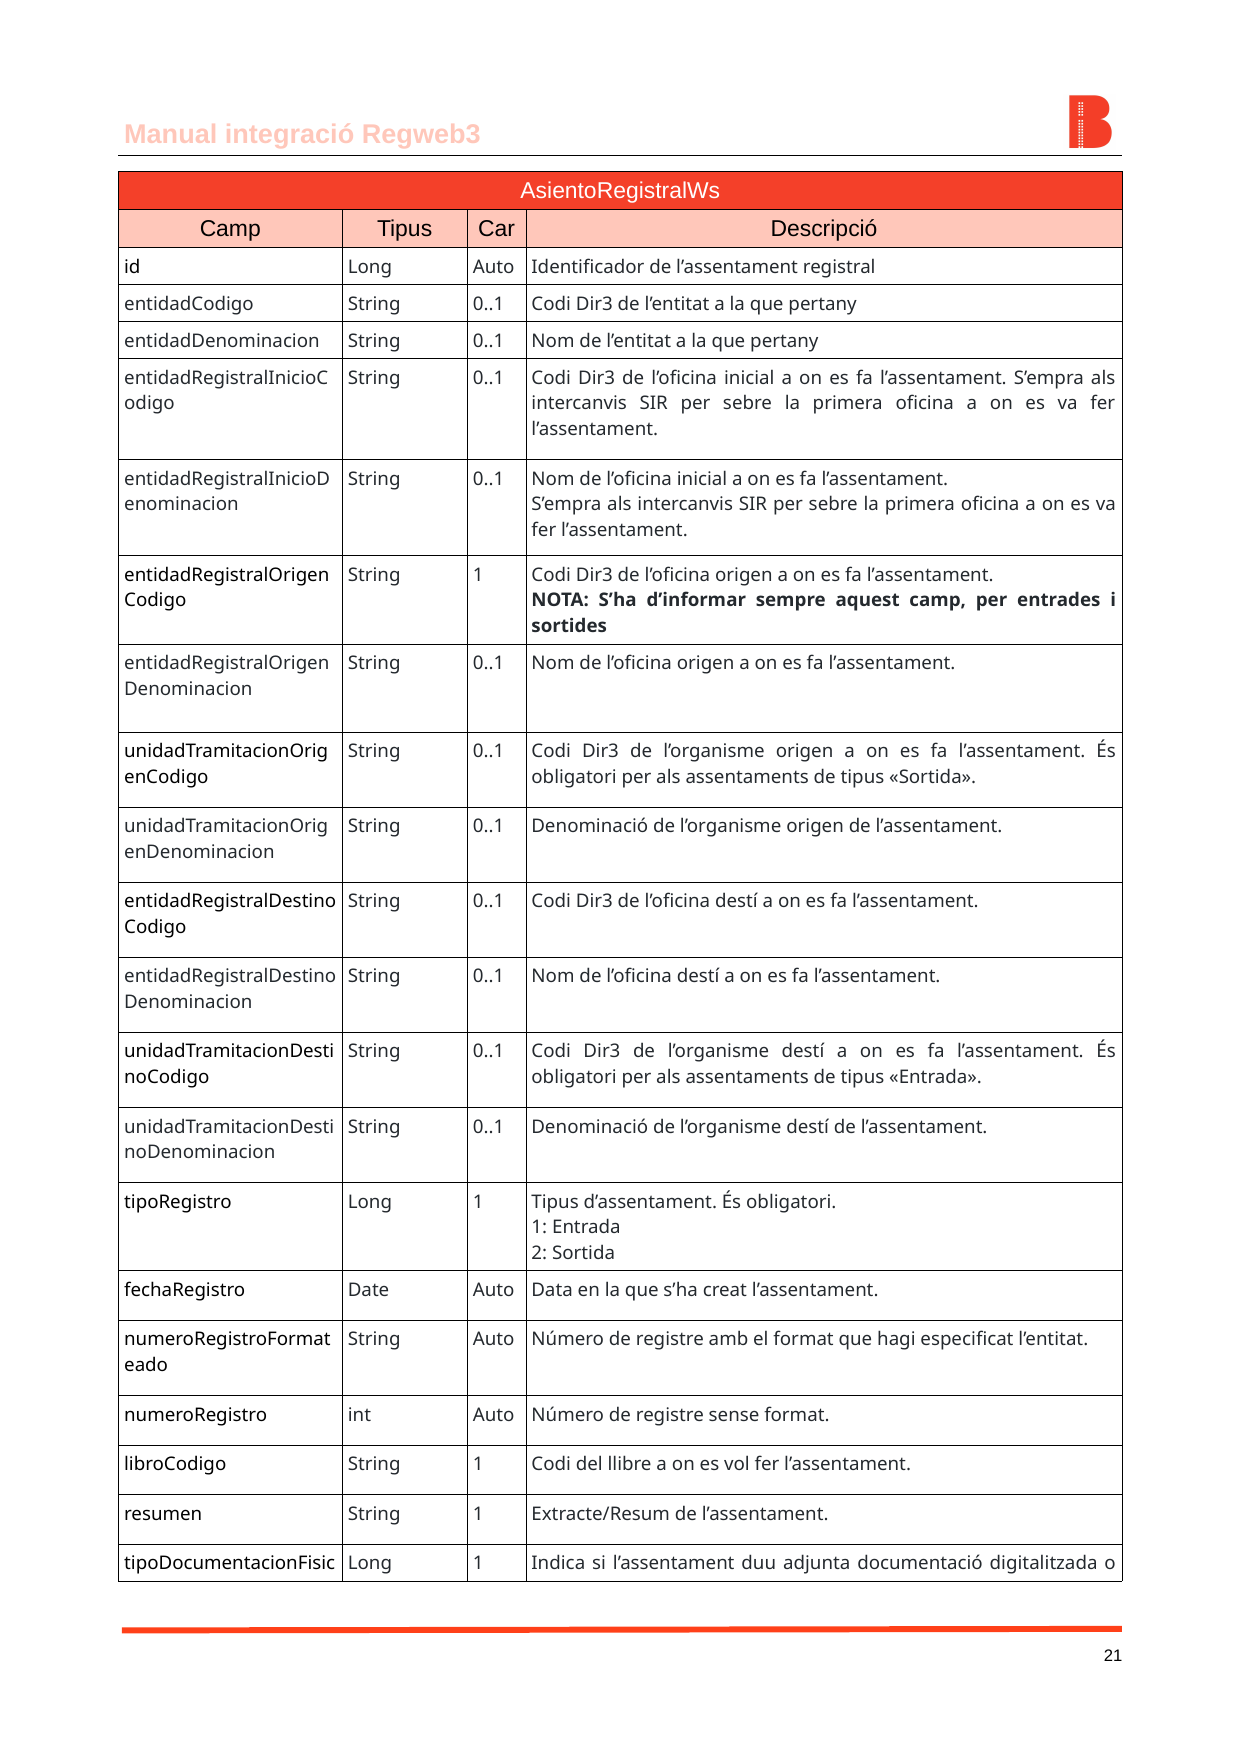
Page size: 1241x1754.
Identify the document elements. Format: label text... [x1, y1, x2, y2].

table_cell String [343, 733, 467, 807]
table_cell String [343, 645, 467, 732]
table_cell Codi Dir3 de l’oficina origen a on es fa l’assentament. NOTA: S’ha d’informar sempre aquest camp, per entrades i sortides [527, 556, 1122, 643]
table_cell String [343, 460, 467, 555]
table_cell Date [343, 1271, 467, 1320]
table_cell Tipus d’assentament. És obligatori. 1: Entrada 2: Sortida [527, 1183, 1122, 1270]
table_cell 0..1 [468, 883, 526, 957]
table_cell String [343, 359, 467, 459]
table_cell 1 [468, 1545, 526, 1581]
table_cell String [343, 1321, 467, 1395]
table_cell 0..1 [468, 460, 526, 555]
table_cell String [343, 1446, 467, 1494]
table_cell entidadDenominacion [119, 322, 342, 358]
table_cell Tipus [343, 210, 467, 247]
table_cell Camp [119, 210, 342, 247]
table_cell Codi Dir3 de l’organisme destí a on es fa l’assentament. És obligatori per als assentaments de tipus «Entrada». [527, 1033, 1122, 1107]
table_cell Auto [468, 1396, 526, 1444]
table_cell unidadTramitacionDestinoDenominacion [119, 1108, 342, 1182]
table_cell Número de registre amb el format que hagi especificat l’entitat. [527, 1321, 1122, 1395]
table_cell entidadRegistralInicioCodigo [119, 359, 342, 459]
table_cell Nom de l’oficina destí a on es fa l’assentament. [527, 958, 1122, 1032]
table_cell Indica si l’assentament duu adjunta documentació digitalitzada o [527, 1545, 1122, 1581]
table_cell Car [468, 210, 526, 247]
table_cell String [343, 883, 467, 957]
table_cell Codi Dir3 de l’oficina inicial a on es fa l’assentament. S’empra als intercanvis SIR per sebre la primera oficina a on es va fer l’assentament. [527, 359, 1122, 459]
picture [1063, 94, 1117, 150]
table_cell id [119, 248, 342, 284]
table_cell entidadRegistralOrigenDenominacion [119, 645, 342, 732]
table_cell unidadTramitacionOrigenCodigo [119, 733, 342, 807]
table_cell String [343, 1495, 467, 1544]
table_cell 1 [468, 1183, 526, 1270]
table_cell Long [343, 248, 467, 284]
table_cell 0..1 [468, 958, 526, 1032]
table_cell 0..1 [468, 322, 526, 358]
table_header AsientoRegistralWs [119, 172, 1122, 209]
table_cell numeroRegistro [119, 1396, 342, 1444]
table_cell 0..1 [468, 1033, 526, 1107]
table_cell Identificador de l’assentament registral [527, 248, 1122, 284]
table_cell Auto [468, 1321, 526, 1395]
table_cell String [343, 1033, 467, 1107]
table_cell 1 [468, 1495, 526, 1544]
table_cell entidadCodigo [119, 285, 342, 321]
table_cell String [343, 556, 467, 643]
table_cell 0..1 [468, 733, 526, 807]
table_cell tipoDocumentacionFisic [119, 1545, 342, 1581]
table_cell libroCodigo [119, 1446, 342, 1494]
table_cell entidadRegistralDestinoDenominacion [119, 958, 342, 1032]
table_cell String [343, 285, 467, 321]
table_cell Auto [468, 248, 526, 284]
table_cell unidadTramitacionDestinoCodigo [119, 1033, 342, 1107]
table_cell int [343, 1396, 467, 1444]
table_cell resumen [119, 1495, 342, 1544]
table_cell Long [343, 1545, 467, 1581]
table_cell Nom de l’oficina inicial a on es fa l’assentament. S’empra als intercanvis SIR per sebre la primera oficina a on es va fer l’assentament. [527, 460, 1122, 555]
table_cell unidadTramitacionOrigenDenominacion [119, 808, 342, 882]
table_cell tipoRegistro [119, 1183, 342, 1270]
table_cell 0..1 [468, 285, 526, 321]
table_cell String [343, 322, 467, 358]
table_cell Denominació de l’organisme destí de l’assentament. [527, 1108, 1122, 1182]
table_cell Denominació de l’organisme origen de l’assentament. [527, 808, 1122, 882]
table_cell entidadRegistralOrigenCodigo [119, 556, 342, 643]
table_cell Data en la que s’ha creat l’assentament. [527, 1271, 1122, 1320]
table_cell Extracte/Resum de l’assentament. [527, 1495, 1122, 1544]
table_cell String [343, 958, 467, 1032]
table_cell fechaRegistro [119, 1271, 342, 1320]
table_cell String [343, 1108, 467, 1182]
table_cell Codi Dir3 de l’entitat a la que pertany [527, 285, 1122, 321]
table_cell Número de registre sense format. [527, 1396, 1122, 1444]
table_cell Long [343, 1183, 467, 1270]
table_cell entidadRegistralDestinoCodigo [119, 883, 342, 957]
table_cell entidadRegistralInicioDenominacion [119, 460, 342, 555]
table_cell Descripció [527, 210, 1122, 247]
table_cell Codi Dir3 de l’oficina destí a on es fa l’assentament. [527, 883, 1122, 957]
table_cell String [343, 808, 467, 882]
table_cell numeroRegistroFormateado [119, 1321, 342, 1395]
table_cell 0..1 [468, 808, 526, 882]
table_cell 0..1 [468, 1108, 526, 1182]
table_cell 1 [468, 556, 526, 643]
table_cell Auto [468, 1271, 526, 1320]
table_cell Codi del llibre a on es vol fer l’assentament. [527, 1446, 1122, 1494]
table_cell Codi Dir3 de l’organisme origen a on es fa l’assentament. És obligatori per als assentaments de tipus «Sortida». [527, 733, 1122, 807]
table_cell 1 [468, 1446, 526, 1494]
table_cell Nom de l’entitat a la que pertany [527, 322, 1122, 358]
table_cell Nom de l’oficina origen a on es fa l’assentament. [527, 645, 1122, 732]
table_cell 0..1 [468, 359, 526, 459]
table_cell 0..1 [468, 645, 526, 732]
